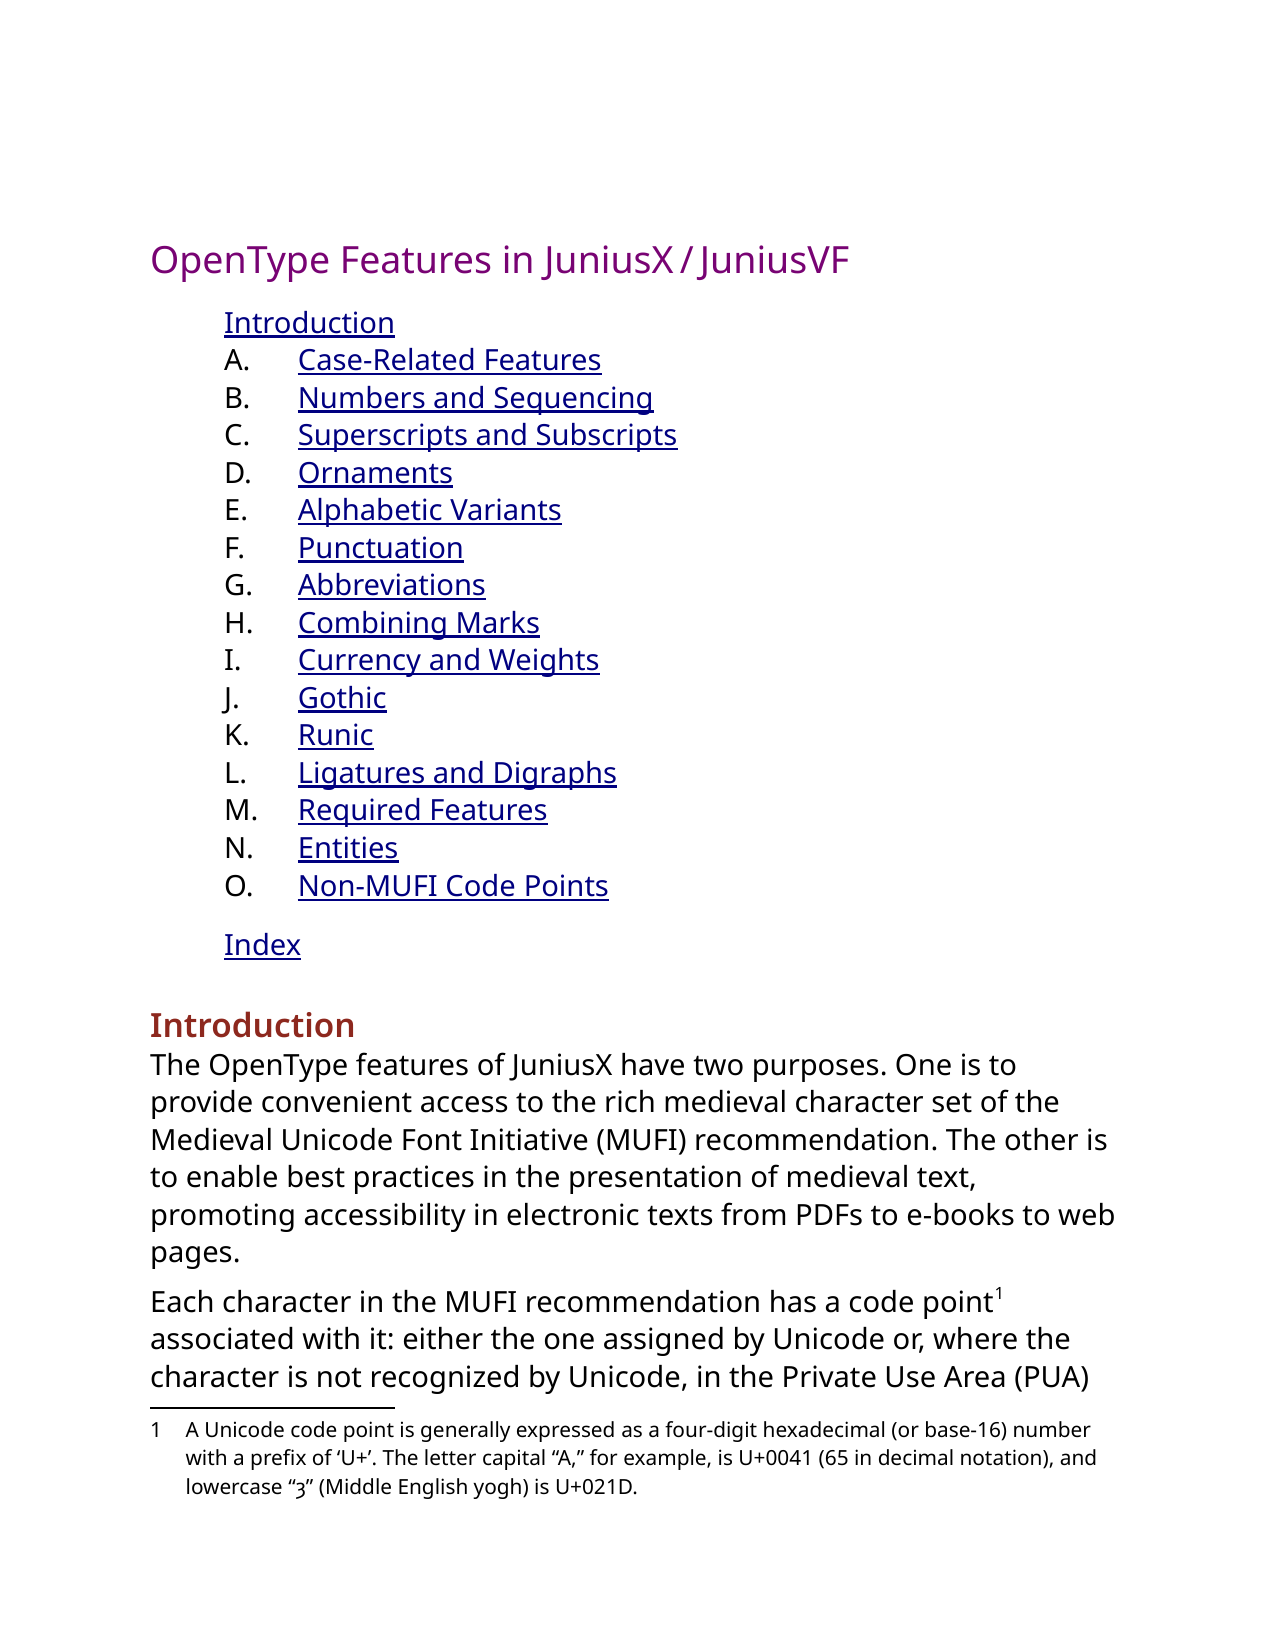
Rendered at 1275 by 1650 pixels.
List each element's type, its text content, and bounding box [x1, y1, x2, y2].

text O. Non-MUFI Code Points [224, 866, 1125, 905]
text The OpenType features of JuniusX have two purposes. One is to provide convenient access to the rich medieval character set of the Medieval Unicode Font Initiative (MUFI) recommendation. The other is to enable best practices in the presentation of medieval text, promoting accessibility in electronic texts from PDFs to e-books to web pages. [150, 1045, 1125, 1270]
text K. Runic [224, 716, 1125, 753]
text M. Required Features [224, 791, 1125, 828]
text A Unicode code point is generally expressed as a four-digit hexadecimal (or base-16) number with a prefix of ‘U+’. The letter capital “A,” for example, is U+0041 (65 in decimal notation), and lowercase “ȝ” (Middle English yogh) is U+021D. [150, 1414, 1125, 1500]
subtitle Introduction [150, 1008, 1125, 1045]
text Each character in the MUFI recommendation has a code point associated with it: either the one assigned by Unicode or, where the character is not recognized by Unicode, in the Private Use Area (PUA) [150, 1282, 1125, 1395]
title OpenType Features in JuniusX / JuniusVF [150, 243, 1125, 281]
text Index [224, 926, 1125, 963]
text C. Superscripts and Subscripts [224, 416, 1125, 453]
text Introduction [224, 303, 1125, 341]
text B. Numbers and Sequencing [224, 378, 1125, 416]
text F. Punctuation [224, 528, 1125, 566]
text G. Abbreviations [224, 566, 1125, 603]
text A. Case-Related Features [224, 341, 1125, 378]
text H. Combining Marks [224, 603, 1125, 641]
text D. Ornaments [224, 453, 1125, 491]
text J. Gothic [224, 678, 1125, 716]
text I. Currency and Weights [224, 641, 1125, 678]
text E. Alphabetic Variants [224, 491, 1125, 528]
text N. Entities [224, 828, 1125, 866]
text L. Ligatures and Digraphs [224, 753, 1125, 791]
